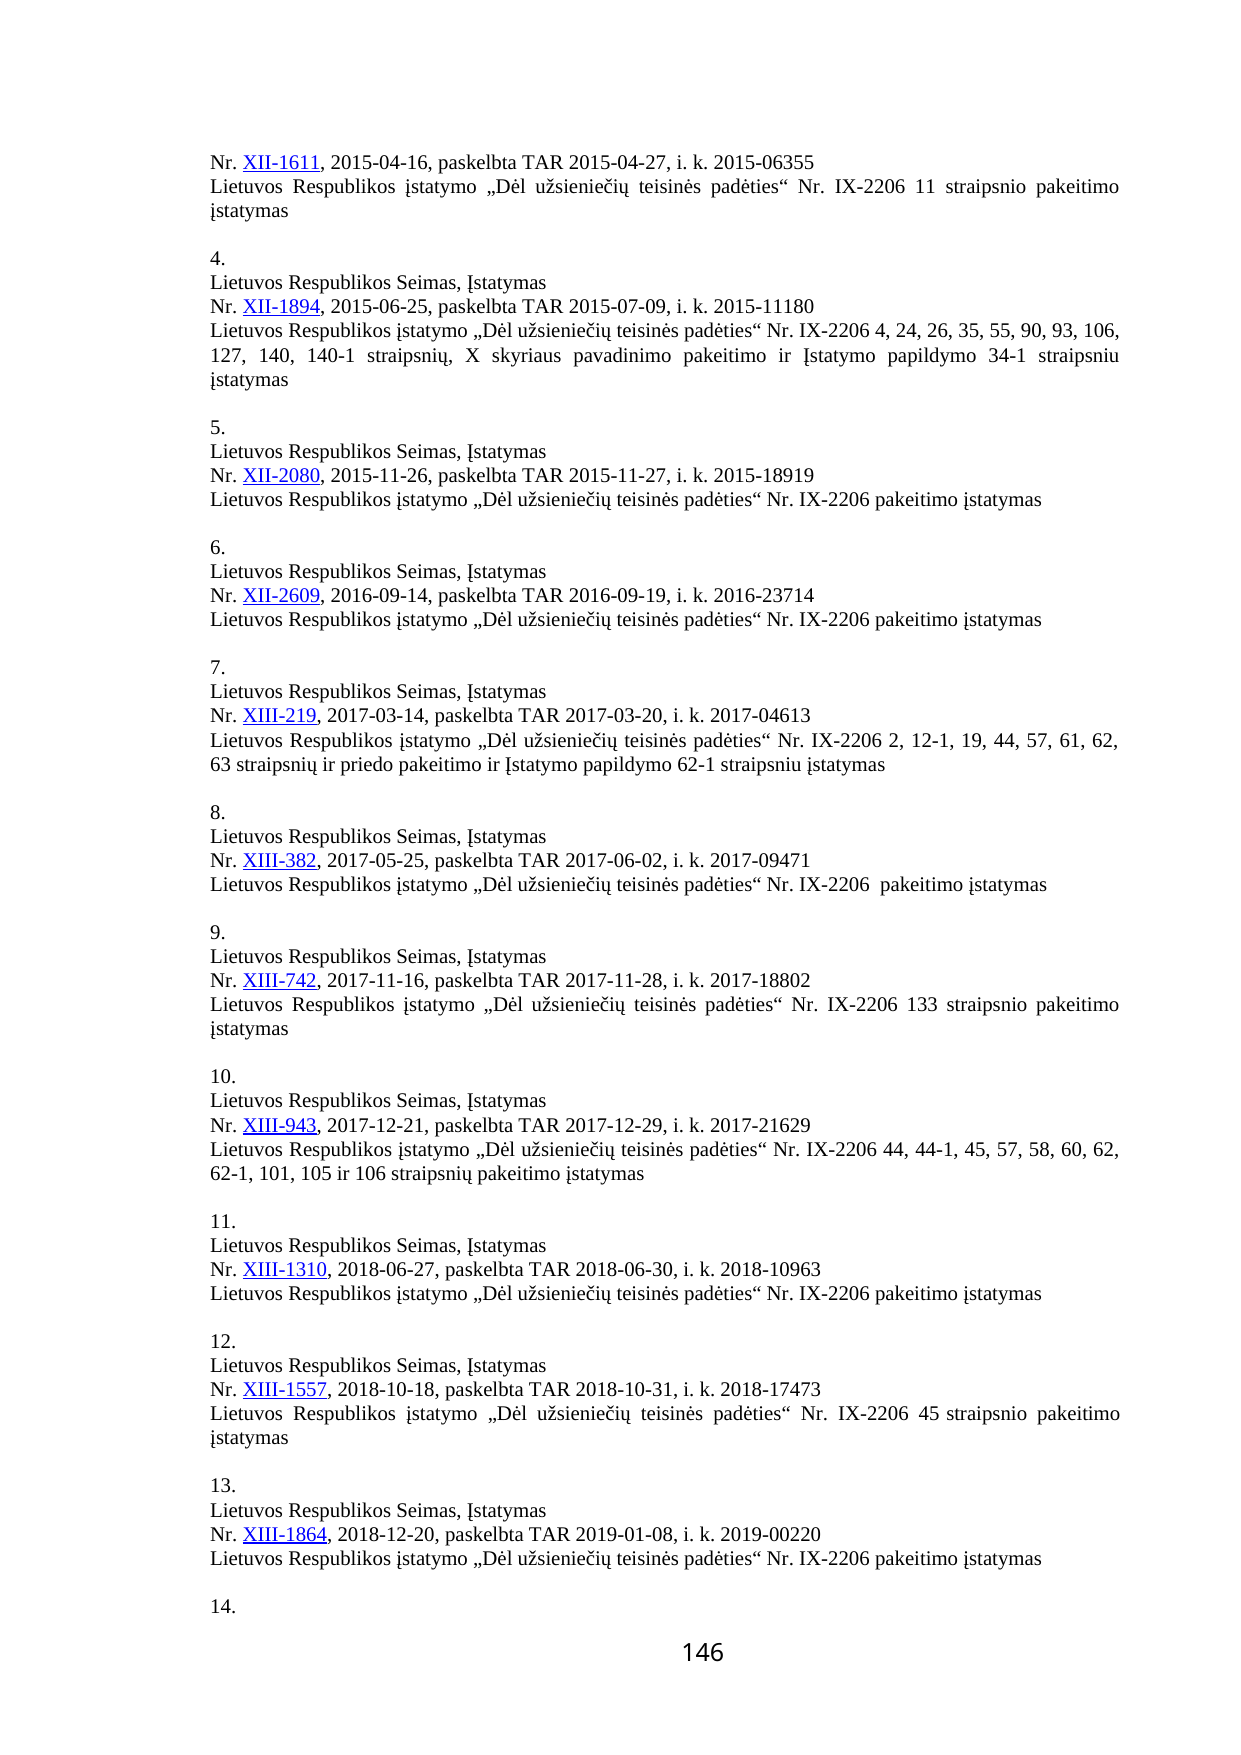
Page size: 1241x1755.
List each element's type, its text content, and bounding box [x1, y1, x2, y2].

text Lietuvos Respublikos Seimas, Įstatymas [210, 824, 1120, 848]
text Lietuvos Respublikos Seimas, Įstatymas [210, 1088, 1120, 1112]
text Lietuvos Respublikos įstatymo „Dėl užsieniečių teisinės padėties“ Nr. IX-2206 pakeitimo įstatymas [210, 1281, 1120, 1305]
text 14. [210, 1594, 1120, 1618]
text Lietuvos Respublikos įstatymo „Dėl užsieniečių teisinės padėties“ Nr. IX-2206 pakeitimo įstatymas [210, 872, 1120, 896]
text Lietuvos Respublikos Seimas, Įstatymas [210, 1497, 1120, 1522]
text Lietuvos Respublikos įstatymo „Dėl užsieniečių teisinės padėties“ Nr. IX-2206 pakeitimo įstatymas [210, 607, 1120, 631]
text Lietuvos Respublikos Seimas, Įstatymas [210, 1233, 1120, 1257]
text Nr. XIII-742, 2017-11-16, paskelbta TAR 2017-11-28, i. k. 2017-18802 [210, 968, 1120, 992]
text Nr. XII-2080, 2015-11-26, paskelbta TAR 2015-11-27, i. k. 2015-18919 [210, 463, 1120, 487]
text Lietuvos Respublikos įstatymo „Dėl užsieniečių teisinės padėties“ Nr. IX-2206 4, 24, 26, 35, 55, 90, 93, 106, 127, 140, 140-1 straipsnių, X skyriaus pavadinimo pakeitimo ir Įstatymo papildymo 34-1 straipsniu įstatymas [210, 318, 1120, 391]
text Lietuvos Respublikos įstatymo „Dėl užsieniečių teisinės padėties“ Nr. IX-2206 pakeitimo įstatymas [210, 1546, 1120, 1570]
text Lietuvos Respublikos įstatymo „Dėl užsieniečių teisinės padėties“ Nr. IX-2206 44, 44-1, 45, 57, 58, 60, 62, 62-1, 101, 105 ir 106 straipsnių pakeitimo įstatymas [210, 1137, 1120, 1185]
text Nr. XIII-1310, 2018-06-27, paskelbta TAR 2018-06-30, i. k. 2018-10963 [210, 1257, 1120, 1281]
text 8. [210, 800, 1120, 824]
text 11. [210, 1209, 1120, 1233]
text 7. [210, 655, 1120, 679]
text Lietuvos Respublikos įstatymo „Dėl užsieniečių teisinės padėties“ Nr. IX-2206 133 straipsnio pakeitimo įstatymas [210, 992, 1120, 1040]
text 13. [210, 1473, 1120, 1497]
text Lietuvos Respublikos įstatymo „Dėl užsieniečių teisinės padėties“ Nr. IX-2206 pakeitimo įstatymas [210, 487, 1120, 511]
text 10. [210, 1064, 1120, 1088]
text Nr. XIII-382, 2017-05-25, paskelbta TAR 2017-06-02, i. k. 2017-09471 [210, 848, 1120, 872]
text Lietuvos Respublikos įstatymo „Dėl užsieniečių teisinės padėties“ Nr. IX-2206 11 straipsnio pakeitimo įstatymas [210, 174, 1120, 222]
text Lietuvos Respublikos Seimas, Įstatymas [210, 270, 1120, 294]
text Nr. XII-1894, 2015-06-25, paskelbta TAR 2015-07-09, i. k. 2015-11180 [210, 294, 1120, 318]
text Lietuvos Respublikos Seimas, Įstatymas [210, 679, 1120, 703]
text 12. [210, 1329, 1120, 1353]
text 6. [210, 535, 1120, 559]
text 5. [210, 415, 1120, 439]
text Lietuvos Respublikos Seimas, Įstatymas [210, 1353, 1120, 1377]
text 4. [210, 246, 1120, 270]
text Nr. XIII-943, 2017-12-21, paskelbta TAR 2017-12-29, i. k. 2017-21629 [210, 1112, 1120, 1137]
text Lietuvos Respublikos Seimas, Įstatymas [210, 559, 1120, 583]
text Nr. XIII-1557, 2018-10-18, paskelbta TAR 2018-10-31, i. k. 2018-17473 [210, 1377, 1120, 1401]
text Nr. XII-1611, 2015-04-16, paskelbta TAR 2015-04-27, i. k. 2015-06355 [210, 150, 1120, 174]
text Lietuvos Respublikos įstatymo „Dėl užsieniečių teisinės padėties“ Nr. IX-2206 2, 12-1, 19, 44, 57, 61, 62, 63 straipsnių ir priedo pakeitimo ir Įstatymo papildymo 62-1 straipsniu įstatymas [210, 727, 1120, 776]
text Nr. XII-2609, 2016-09-14, paskelbta TAR 2016-09-19, i. k. 2016-23714 [210, 583, 1120, 607]
text Nr. XIII-1864, 2018-12-20, paskelbta TAR 2019-01-08, i. k. 2019-00220 [210, 1522, 1120, 1546]
text 9. [210, 920, 1120, 944]
text Nr. XIII-219, 2017-03-14, paskelbta TAR 2017-03-20, i. k. 2017-04613 [210, 703, 1120, 727]
text Lietuvos Respublikos įstatymo „Dėl užsieniečių teisinės padėties“ Nr. IX-2206 45 straipsnio pakeitimo įstatymas [210, 1401, 1120, 1449]
text Lietuvos Respublikos Seimas, Įstatymas [210, 439, 1120, 463]
text Lietuvos Respublikos Seimas, Įstatymas [210, 944, 1120, 968]
